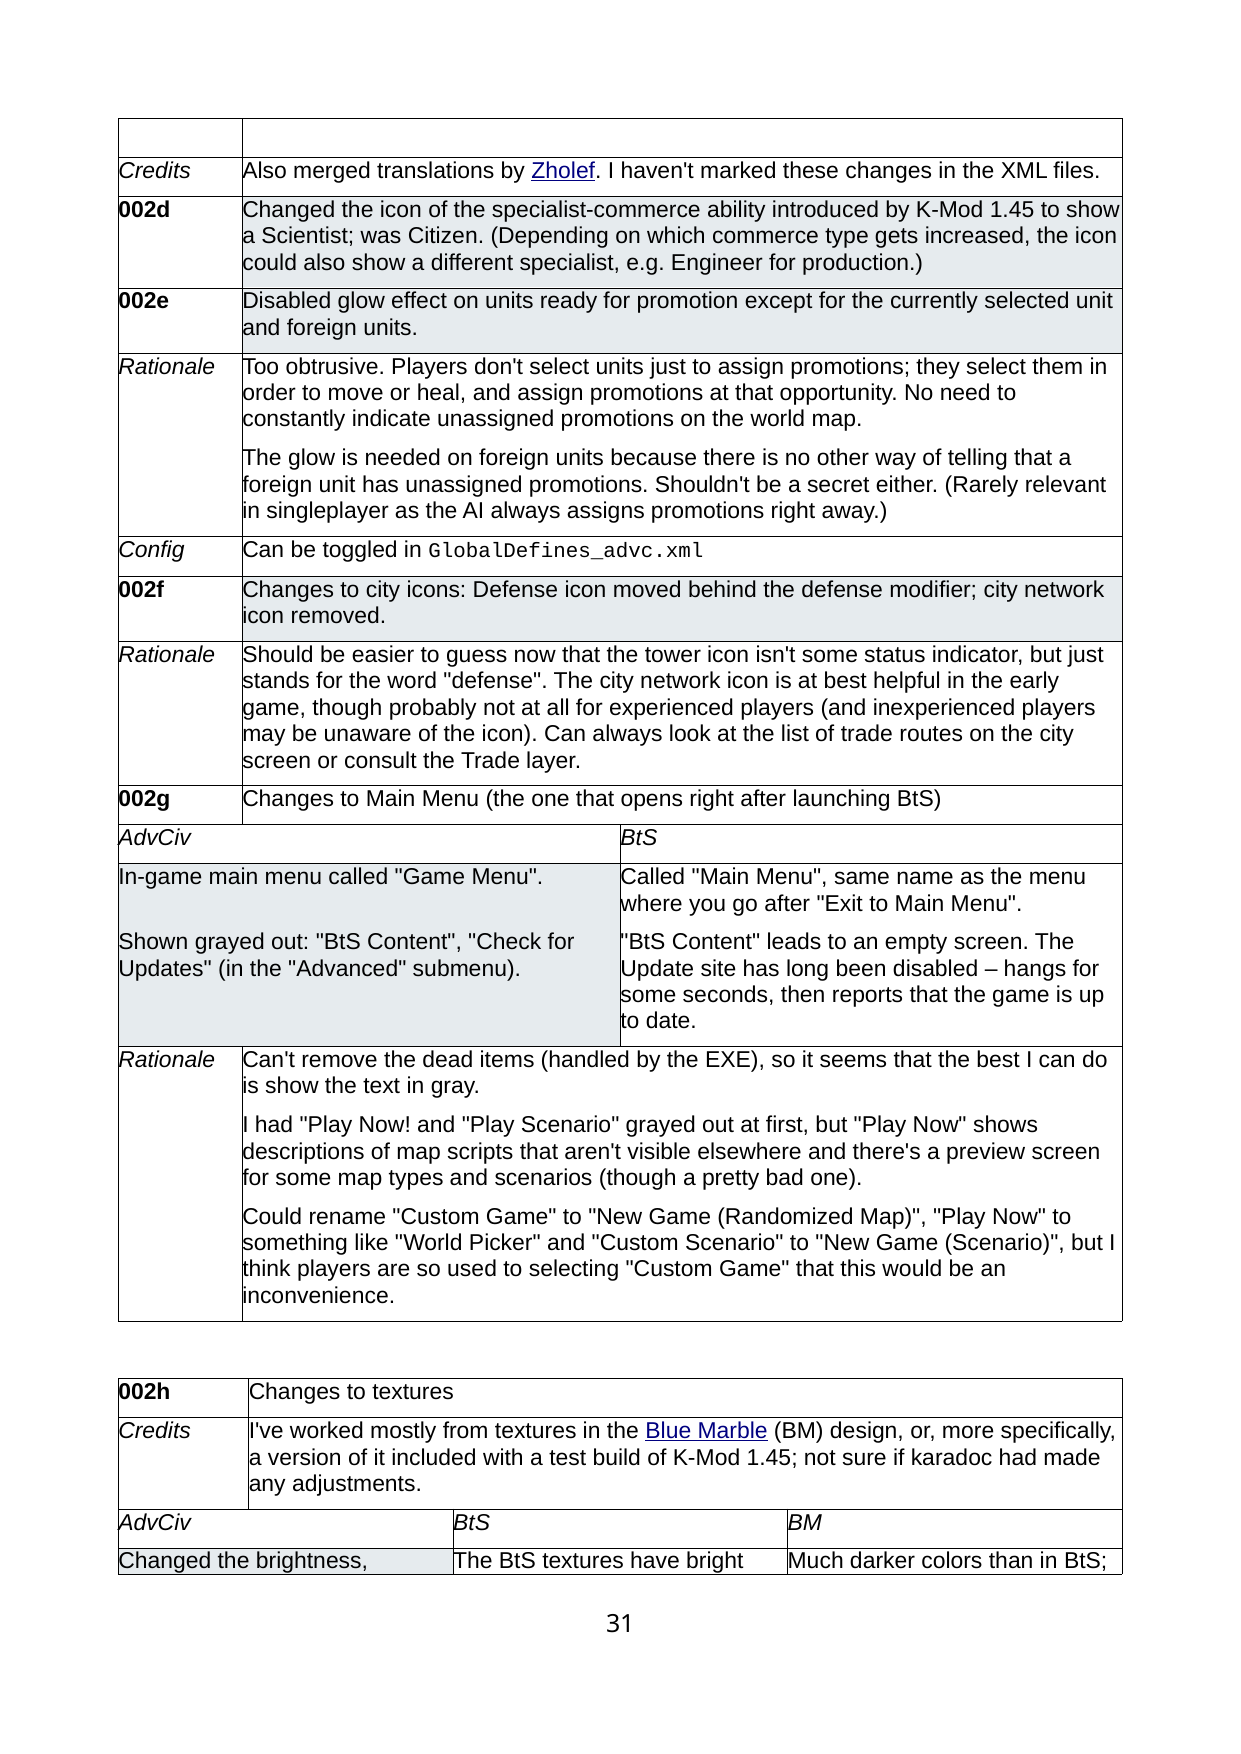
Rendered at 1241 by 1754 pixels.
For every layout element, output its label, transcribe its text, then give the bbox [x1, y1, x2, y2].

table_cell Disabled glow effect on units ready for promotion except for the currently selected unit and foreign units. [243, 289, 1122, 353]
table_cell Credits [119, 158, 242, 196]
table_cell Should be easier to guess now that the tower icon isn't some status indicator, but just stands for the word "defense". The city network icon is at best helpful in the early game, though probably not at all for experienced players (and inexperienced players may be unaware of the icon). Can always look at the list of trade routes on the city screen or consult the Trade layer. [243, 642, 1122, 785]
table_cell The BtS textures have bright [454, 1549, 787, 1574]
table_cell Changed the brightness, [119, 1549, 453, 1574]
table_header Changes to textures [249, 1379, 1122, 1417]
table_cell Too obtrusive. Players don't select units just to assign promotions; they select them in order to move or heal, and assign promotions at that opportunity. No need to constantly indicate unassigned promotions on the world map. The glow is needed on foreign units because there is no other way of telling that a foreign unit has unassigned promotions. Shouldn't be a secret either. (Rarely relevant in singleplayer as the AI always assigns promotions right away.) [243, 354, 1122, 536]
table_cell Called "Main Menu", same name as the menu where you go after "Exit to Main Menu". "BtS Content" leads to an empty screen. The Update site has long been disabled – hangs for some seconds, then reports that the game is up to date. [621, 864, 1122, 1046]
table_cell In-game main menu called "Game Menu". Shown grayed out: "BtS Content", "Check for Updates" (in the "Advanced" submenu). [119, 864, 620, 1046]
table_cell 002d [119, 197, 242, 287]
table_cell 002f [119, 577, 242, 641]
table_cell Changed the icon of the specialist-commerce ability introduced by K-Mod 1.45 to show a Scientist; was Citizen. (Depending on which commerce type gets increased, the icon could also show a different specialist, e.g. Engineer for production.) [243, 197, 1122, 287]
table_cell BM [788, 1510, 1122, 1547]
table_cell Can be toggled in GlobalDefines_advc.xml [243, 537, 1122, 576]
table_cell Also merged translations by Zholef. I haven't marked these changes in the XML files. [243, 158, 1122, 196]
table_cell BtS [621, 825, 1122, 863]
table_cell 002e [119, 289, 242, 353]
table_cell Rationale [119, 354, 242, 536]
table_cell Changes to Main Menu (the one that opens right after launching BtS) [243, 786, 1122, 824]
table_cell 002g [119, 786, 242, 824]
table_cell Rationale [119, 1047, 242, 1321]
table_cell Changes to city icons: Defense icon moved behind the defense modifier; city network icon removed. [243, 577, 1122, 641]
table_cell Rationale [119, 642, 242, 785]
table_cell [119, 119, 242, 157]
table_cell Credits [119, 1418, 248, 1508]
table_cell Config [119, 537, 242, 576]
table_cell AdvCiv [119, 1510, 453, 1547]
table_cell AdvCiv [119, 825, 620, 863]
table_cell [243, 119, 1122, 157]
table_header 002h [119, 1379, 248, 1417]
table_cell I've worked mostly from textures in the Blue Marble (BM) design, or, more specifically, a version of it included with a test build of K-Mod 1.45; not sure if karadoc had made any adjustments. [249, 1418, 1122, 1508]
table_cell BtS [454, 1510, 787, 1547]
table_cell Much darker colors than in BtS; [788, 1549, 1122, 1574]
table_cell Can't remove the dead items (handled by the EXE), so it seems that the best I can do is show the text in gray. I had "Play Now! and "Play Scenario" grayed out at first, but "Play Now" shows descriptions of map scripts that aren't visible elsewhere and there's a preview screen for some map types and scenarios (though a pretty bad one). Could rename "Custom Game" to "New Game (Randomized Map)", "Play Now" to something like "World Picker" and "Custom Scenario" to "New Game (Scenario)", but I think players are so used to selecting "Custom Game" that this would be an inconvenience. [243, 1047, 1122, 1321]
